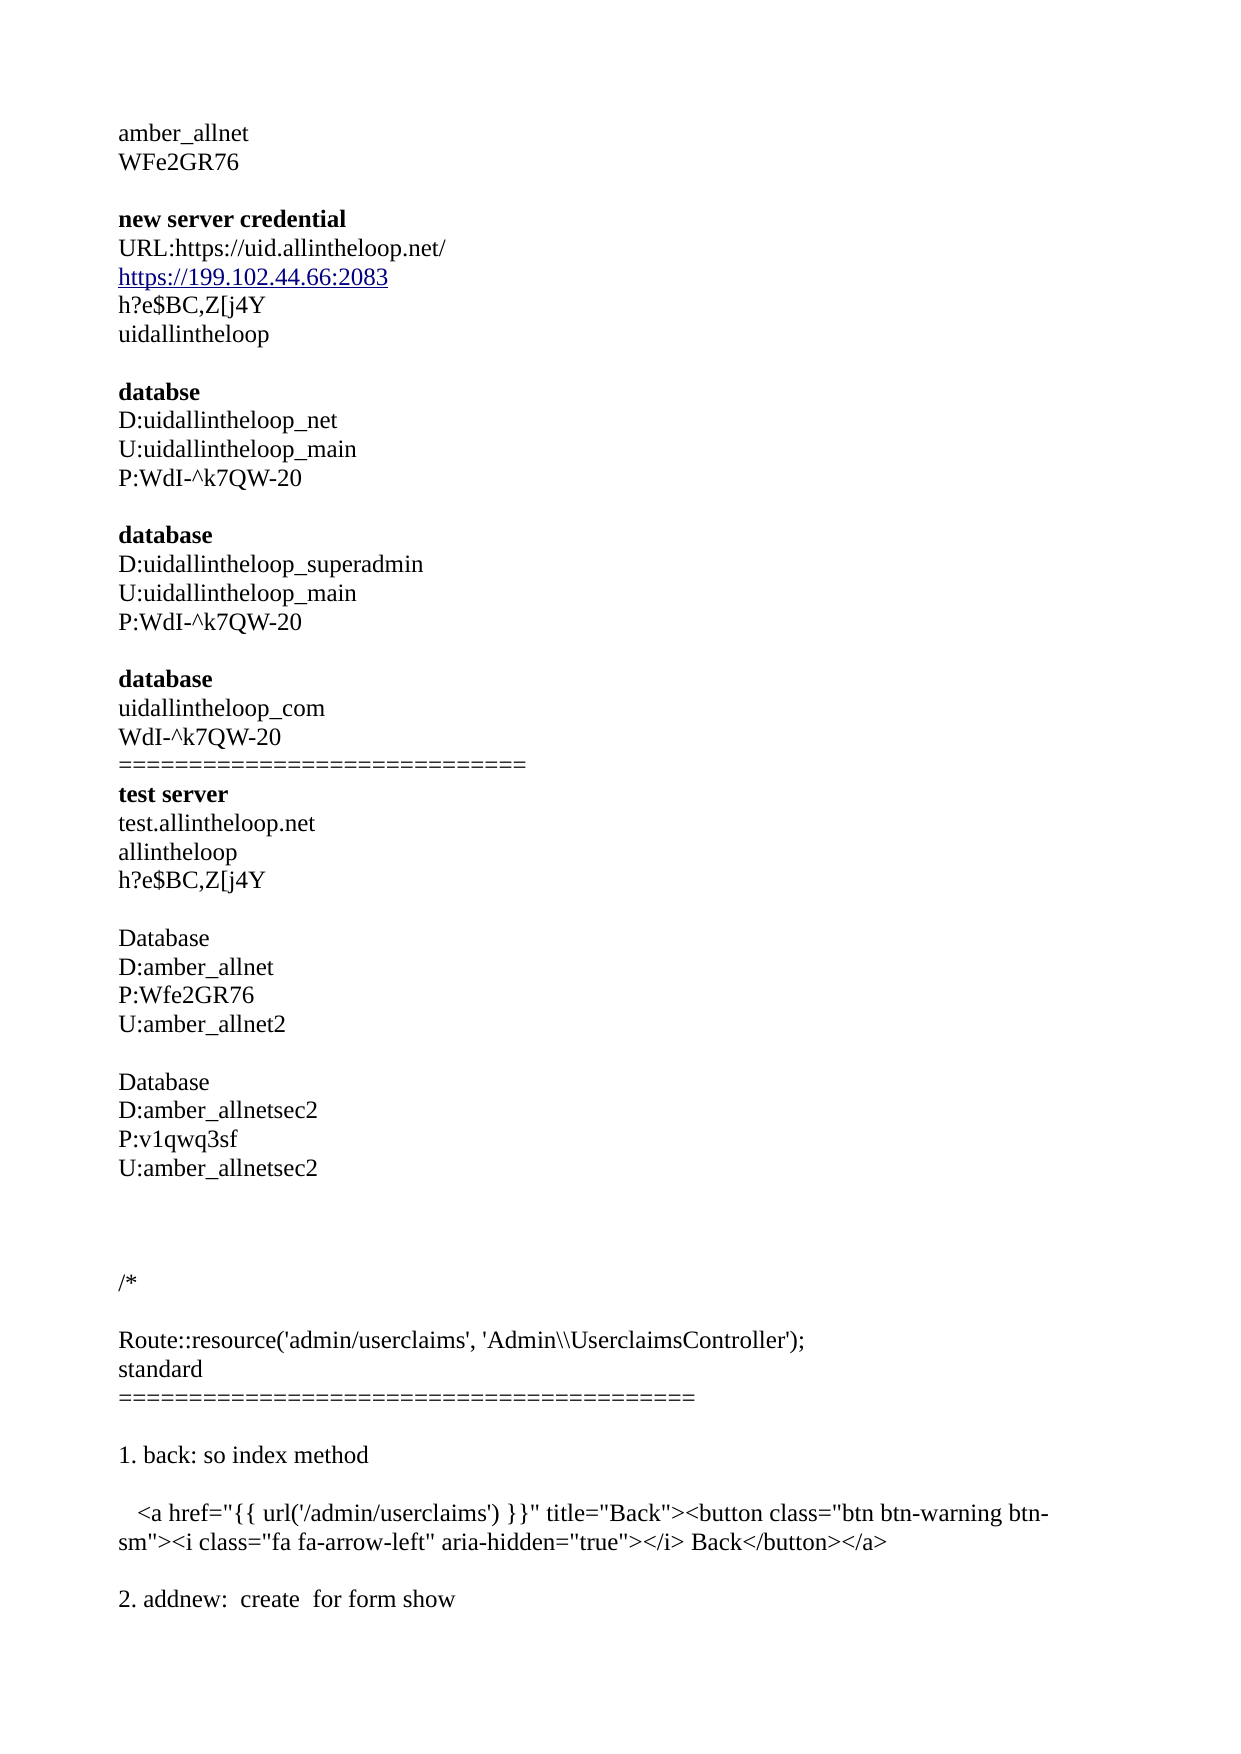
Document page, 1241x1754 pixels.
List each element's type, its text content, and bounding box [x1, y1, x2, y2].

text 1. back: so index method [118, 1441, 1122, 1469]
text Database [118, 923, 1122, 952]
text database [118, 664, 1122, 693]
text /* [118, 1268, 1122, 1297]
text P:WdI-^k7QW-20 [118, 463, 1122, 492]
text 2. addnew: create for form show [118, 1584, 1122, 1613]
text URL:https://uid.allintheloop.net/ [118, 233, 1122, 262]
text P:Wfe2GR76 [118, 981, 1122, 1009]
text WFe2GR76 [118, 147, 1122, 176]
text https://199.102.44.66:2083 [118, 262, 1122, 291]
text Route::resource('admin/userclaims', 'Admin\\UserclaimsController'); [118, 1326, 1122, 1354]
text <a href="{{ url('/admin/userclaims') }}" title="Back"><button class="btn btn-warning btn-sm"><i class="fa fa-arrow-left" aria-hidden="true"></i> Back</button></a> [118, 1498, 1122, 1556]
text ========================================= [118, 1383, 1122, 1412]
text uidallintheloop_com [118, 693, 1122, 722]
text P:v1qwq3sf [118, 1124, 1122, 1153]
text D:amber_allnetsec2 [118, 1096, 1122, 1124]
text new server credential [118, 204, 1122, 233]
text database [118, 521, 1122, 549]
text uidallintheloop [118, 319, 1122, 348]
text D:uidallintheloop_superadmin [118, 549, 1122, 578]
text U:amber_allnet2 [118, 1009, 1122, 1038]
text U:uidallintheloop_main [118, 578, 1122, 607]
text test.allintheloop.net [118, 808, 1122, 837]
text amber_allnet [118, 118, 1122, 147]
text U:uidallintheloop_main [118, 434, 1122, 463]
text test server [118, 779, 1122, 808]
text D:amber_allnet [118, 952, 1122, 981]
text allintheloop [118, 837, 1122, 866]
text D:uidallintheloop_net [118, 406, 1122, 434]
text standard [118, 1354, 1122, 1383]
text h?e$BC,Z[j4Y [118, 866, 1122, 894]
text WdI-^k7QW-20 [118, 722, 1122, 751]
text databse [118, 377, 1122, 406]
text U:amber_allnetsec2 [118, 1153, 1122, 1182]
text ============================= [118, 751, 1122, 779]
text P:WdI-^k7QW-20 [118, 607, 1122, 636]
text h?e$BC,Z[j4Y [118, 291, 1122, 319]
text Database [118, 1067, 1122, 1096]
